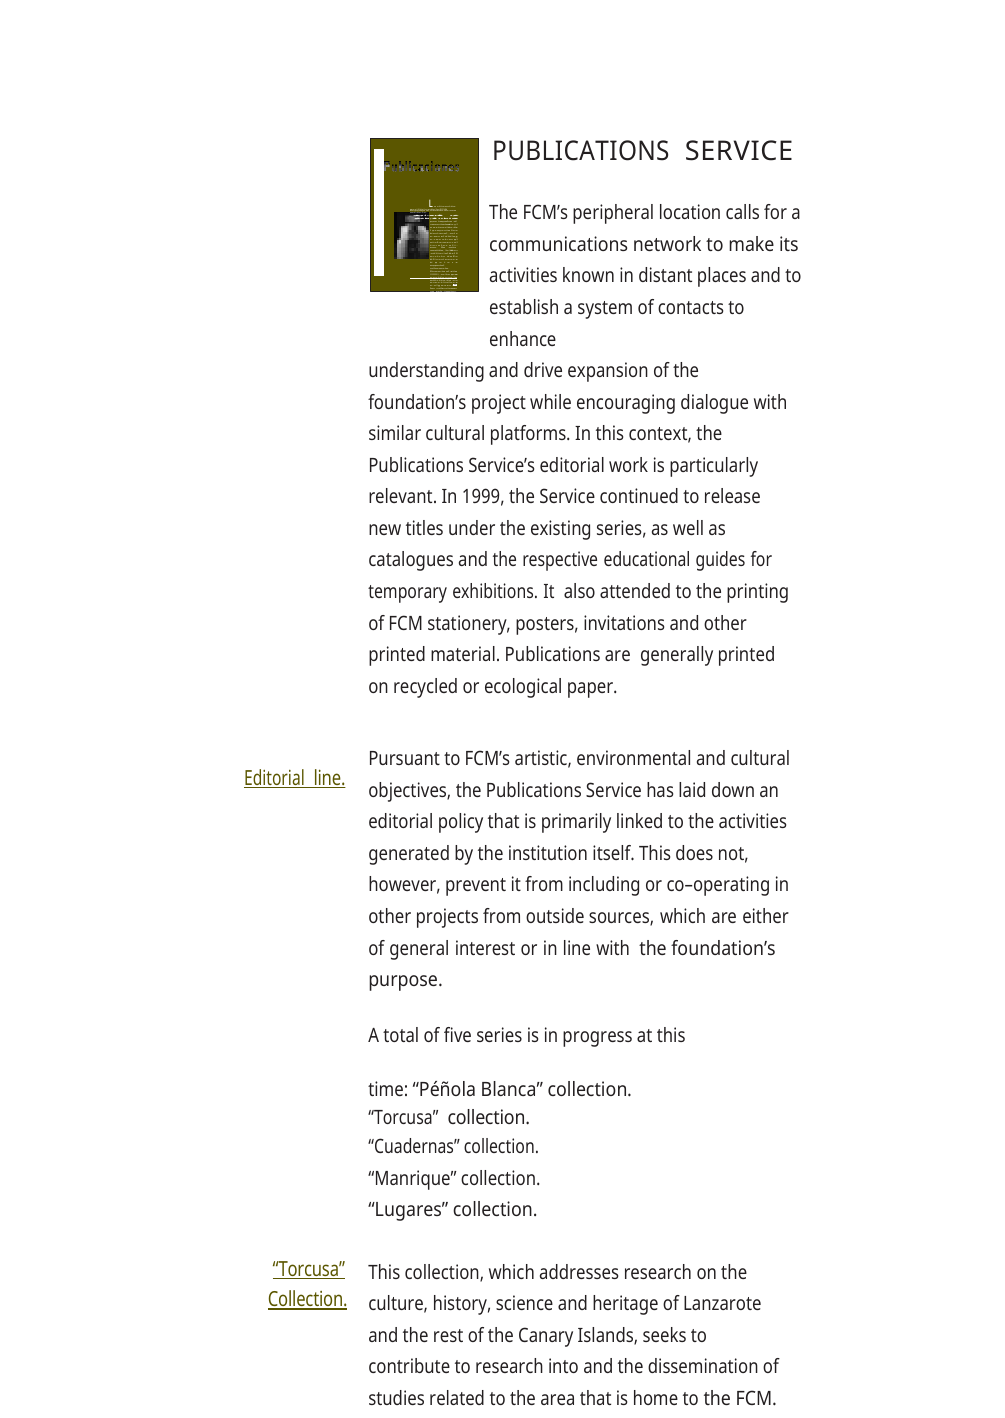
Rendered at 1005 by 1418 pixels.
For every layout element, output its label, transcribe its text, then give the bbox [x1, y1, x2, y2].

text A total of five series is in progress at this time: “Péñola Blanca” collection. [368, 999, 719, 1107]
text Editorial line. [244, 763, 354, 791]
text understanding and drive expansion of the foundation’s project while encouraging dialogue with similar cultural platforms. In this context, the Publications Service’s editorial work is particularly relevant. In 1999, the Service continued to release new titles under the existing series, as well as catalogues and the respective educational guides for temporary exhibitions. It also attended to the printing of FCM stationery, posters, invitations and other printed material. Publications are generally printed on recycled or ecological paper. [368, 356, 797, 699]
text “Torcusa” collection. [368, 1107, 960, 1128]
text Pursuant to FCM’s artistic, environmental and cultural objectives, the Publications Service has laid down an editorial policy that is primarily linked to the activities generated by the institution itself. This does not, however, prevent it from including or co–operating in other projects from outside sources, which are either of general interest or in line with the foundation’s purpose. [368, 744, 802, 992]
text This collection, which addresses research on the culture, history, science and heritage of Lanzarote and the rest of the Canary Islands, seeks to contribute to research into and the dissemination of studies related to the area that is home to the FCM. [368, 1258, 791, 1411]
text “Cuadernas” collection. “Manrique” collection. “Lugares” collection. [368, 1132, 590, 1222]
text “Torcusa” Collection. [268, 1254, 354, 1313]
subtitle PUBLICATIONS SERVICE [492, 132, 960, 168]
text The FCM’s peripheral location calls for a communications network to make its activities known in distant places and to establish a system of contacts to enhance [489, 198, 802, 352]
text S E R V I C I O D E [377, 151, 384, 208]
subtitle [374, 149, 384, 276]
